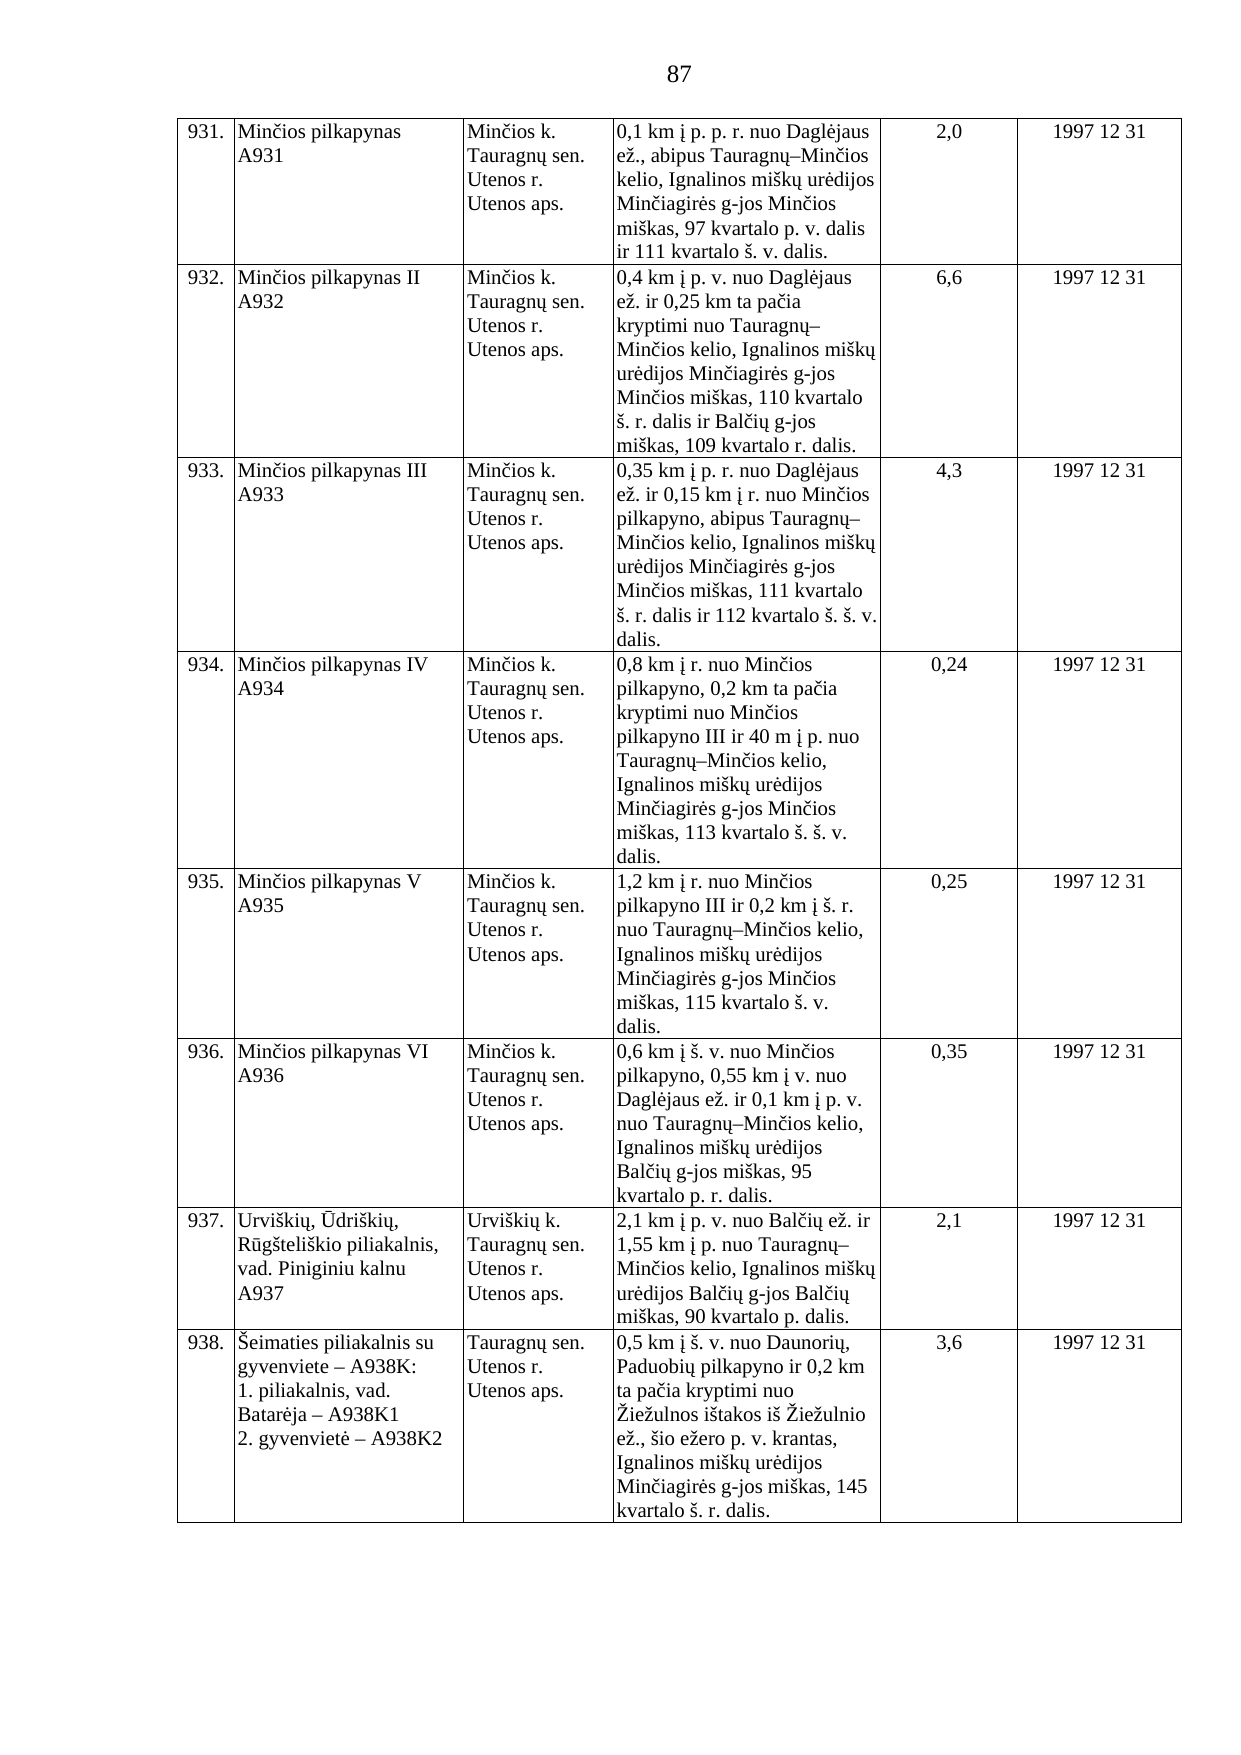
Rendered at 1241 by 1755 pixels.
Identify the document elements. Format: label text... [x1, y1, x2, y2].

table_cell 932. [178, 265, 234, 457]
table_cell Minčios pilkapynas V A935 [235, 869, 463, 1038]
table_cell Minčios pilkapynas IV A934 [235, 652, 463, 868]
table_cell 0,35 [881, 1039, 1017, 1207]
table_cell Minčios pilkapynas A931 [235, 119, 463, 263]
table_cell Minčios pilkapynas III A933 [235, 458, 463, 651]
table_cell 1997 12 31 [1018, 119, 1181, 263]
table_cell 1997 12 31 [1018, 652, 1181, 868]
table_cell 0,1 km į p. p. r. nuo Daglėjaus ež., abipus Tauragnų–Minčios kelio, Ignalinos miškų urėdijos Minčiagirės g-jos Minčios miškas, 97 kvartalo p. v. dalis ir 111 kvartalo š. v. dalis. [614, 119, 880, 263]
table_cell Minčios pilkapynas VI A936 [235, 1039, 463, 1207]
table_cell 933. [178, 458, 234, 651]
table_cell 934. [178, 652, 234, 868]
table_cell Minčios pilkapynas II A932 [235, 265, 463, 457]
table_cell Šeimaties piliakalnis su gyvenviete – A938K: 1. piliakalnis, vad. Batarėja – A938K1 2. gyvenvietė – A938K2 [235, 1330, 463, 1522]
table_cell Minčios k. Tauragnų sen. Utenos r. Utenos aps. [464, 265, 613, 457]
table_cell 1997 12 31 [1018, 869, 1181, 1038]
table_cell 1997 12 31 [1018, 265, 1181, 457]
table_cell 1,2 km į r. nuo Minčios pilkapyno III ir 0,2 km į š. r. nuo Tauragnų–Minčios kelio, Ignalinos miškų urėdijos Minčiagirės g-jos Minčios miškas, 115 kvartalo š. v. dalis. [614, 869, 880, 1038]
table_cell 0,4 km į p. v. nuo Daglėjaus ež. ir 0,25 km ta pačia kryptimi nuo Tauragnų–Minčios kelio, Ignalinos miškų urėdijos Minčiagirės g-jos Minčios miškas, 110 kvartalo š. r. dalis ir Balčių g-jos miškas, 109 kvartalo r. dalis. [614, 265, 880, 457]
table_cell 2,0 [881, 119, 1017, 263]
table_cell 1997 12 31 [1018, 1039, 1181, 1207]
table_cell Minčios k. Tauragnų sen. Utenos r. Utenos aps. [464, 458, 613, 651]
table_cell 937. [178, 1208, 234, 1328]
table_cell 0,35 km į p. r. nuo Daglėjaus ež. ir 0,15 km į r. nuo Minčios pilkapyno, abipus Tauragnų–Minčios kelio, Ignalinos miškų urėdijos Minčiagirės g-jos Minčios miškas, 111 kvartalo š. r. dalis ir 112 kvartalo š. š. v. dalis. [614, 458, 880, 651]
table_cell 6,6 [881, 265, 1017, 457]
table_cell Minčios k. Tauragnų sen. Utenos r. Utenos aps. [464, 869, 613, 1038]
table_cell 936. [178, 1039, 234, 1207]
table_cell Urviškių k. Tauragnų sen. Utenos r. Utenos aps. [464, 1208, 613, 1328]
table_cell Minčios k. Tauragnų sen. Utenos r. Utenos aps. [464, 119, 613, 263]
table_cell 0,24 [881, 652, 1017, 868]
table_cell 0,6 km į š. v. nuo Minčios pilkapyno, 0,55 km į v. nuo Daglėjaus ež. ir 0,1 km į p. v. nuo Tauragnų–Minčios kelio, Ignalinos miškų urėdijos Balčių g-jos miškas, 95 kvartalo p. r. dalis. [614, 1039, 880, 1207]
table_cell 938. [178, 1330, 234, 1522]
table_cell Urviškių, Ūdriškių, Rūgšteliškio piliakalnis, vad. Piniginiu kalnu A937 [235, 1208, 463, 1328]
table_cell 0,5 km į š. v. nuo Daunorių, Paduobių pilkapyno ir 0,2 km ta pačia kryptimi nuo Žiežulnos ištakos iš Žiežulnio ež., šio ežero p. v. krantas, Ignalinos miškų urėdijos Minčiagirės g-jos miškas, 145 kvartalo š. r. dalis. [614, 1330, 880, 1522]
table_cell 4,3 [881, 458, 1017, 651]
table_cell 2,1 [881, 1208, 1017, 1328]
table_cell 1997 12 31 [1018, 458, 1181, 651]
table_cell 1997 12 31 [1018, 1208, 1181, 1328]
table_cell 3,6 [881, 1330, 1017, 1522]
table_cell 2,1 km į p. v. nuo Balčių ež. ir 1,55 km į p. nuo Tauragnų–Minčios kelio, Ignalinos miškų urėdijos Balčių g-jos Balčių miškas, 90 kvartalo p. dalis. [614, 1208, 880, 1328]
table_cell 931. [178, 119, 234, 263]
table_cell 0,25 [881, 869, 1017, 1038]
table_cell 0,8 km į r. nuo Minčios pilkapyno, 0,2 km ta pačia kryptimi nuo Minčios pilkapyno III ir 40 m į p. nuo Tauragnų–Minčios kelio, Ignalinos miškų urėdijos Minčiagirės g-jos Minčios miškas, 113 kvartalo š. š. v. dalis. [614, 652, 880, 868]
table_cell 935. [178, 869, 234, 1038]
table_cell 1997 12 31 [1018, 1330, 1181, 1522]
table_cell Tauragnų sen. Utenos r. Utenos aps. [464, 1330, 613, 1522]
table_cell Minčios k. Tauragnų sen. Utenos r. Utenos aps. [464, 1039, 613, 1207]
table_cell Minčios k. Tauragnų sen. Utenos r. Utenos aps. [464, 652, 613, 868]
